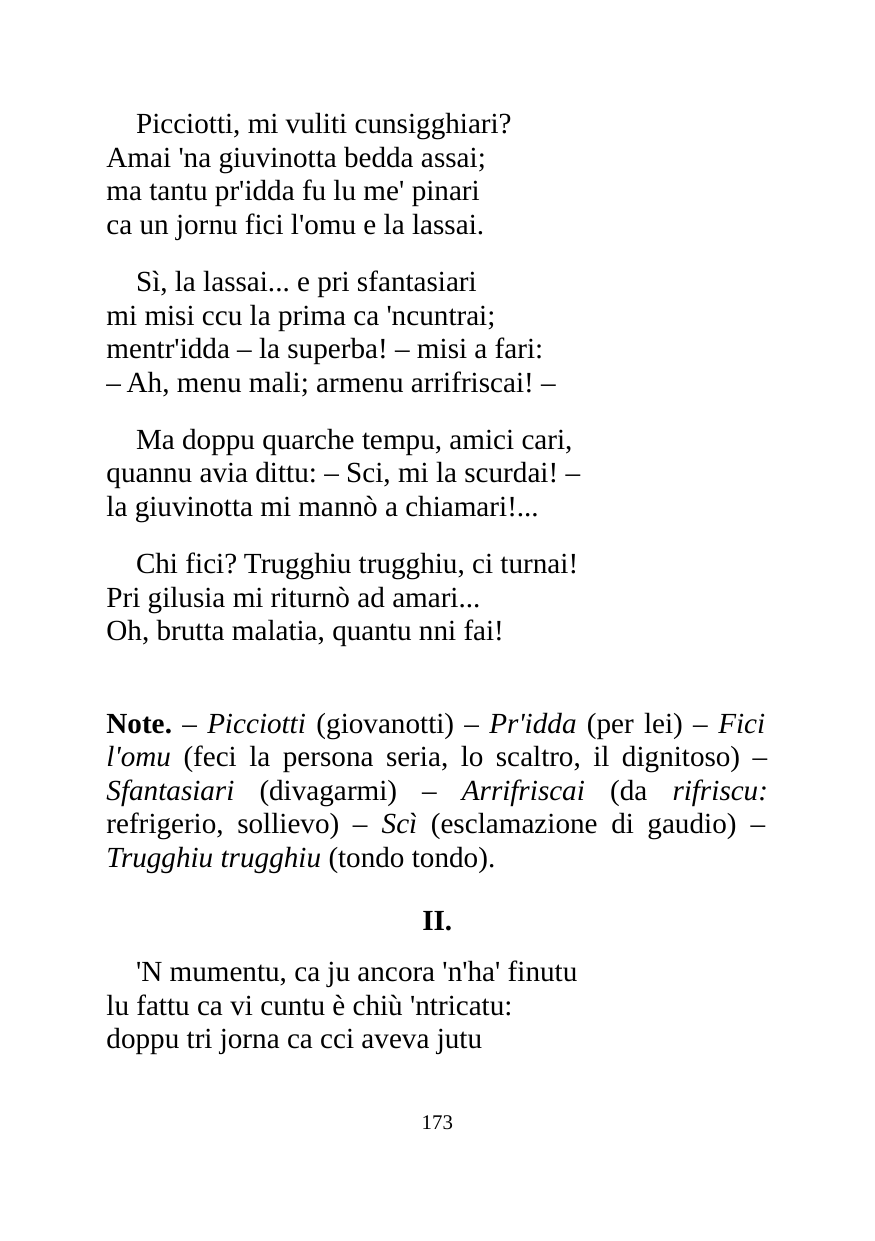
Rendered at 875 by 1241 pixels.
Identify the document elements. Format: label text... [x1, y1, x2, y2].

text Chi fici? Trugghiu trugghiu, ci turnai! [106, 546, 768, 580]
text mi misi ccu la prima ca 'ncuntrai; [106, 298, 768, 331]
text Ma doppu quarche tempu, amici cari, [106, 422, 768, 455]
text lu fattu ca vi cuntu è chiù 'ntricatu: [106, 988, 768, 1021]
text quannu avia dittu: – Sci, mi la scurdai! – [106, 455, 768, 489]
text doppu tri jorna ca cci aveva jutu [106, 1021, 768, 1055]
text 'N mumentu, ca ju ancora 'n'ha' finutu [106, 954, 768, 988]
text Pri gilusia mi riturnò ad amari... [106, 580, 768, 613]
text mentr'idda – la superba! – misi a fari: [106, 331, 768, 365]
text Picciotti, mi vuliti cunsigghiari? [106, 106, 768, 140]
text Amai 'na giuvinotta bedda assai; [106, 140, 768, 173]
text ca un jornu fici l'omu e la lassai. [106, 207, 768, 240]
text Sì, la lassai... e pri sfantasiari [106, 264, 768, 298]
text la giuvinotta mi mannò a chiamari!... [106, 489, 768, 522]
text Note. – Picciotti (giovanotti) – Pr'idda (per lei) – Fici l'omu (feci la persona seria, lo scaltro, il dignitoso) – Sfantasiari (divagarmi) – Arrifriscai (da rifriscu: refrigerio, sollievo) – Scì (esclamazione di gaudio) – Trugghiu trugghiu (tondo tondo). [106, 706, 768, 873]
text ma tantu pr'idda fu lu me' pinari [106, 173, 768, 207]
text II. [106, 903, 768, 937]
text – Ah, menu mali; armenu arrifriscai! – [106, 365, 768, 398]
text Oh, brutta malatia, quantu nni fai! [106, 613, 768, 647]
